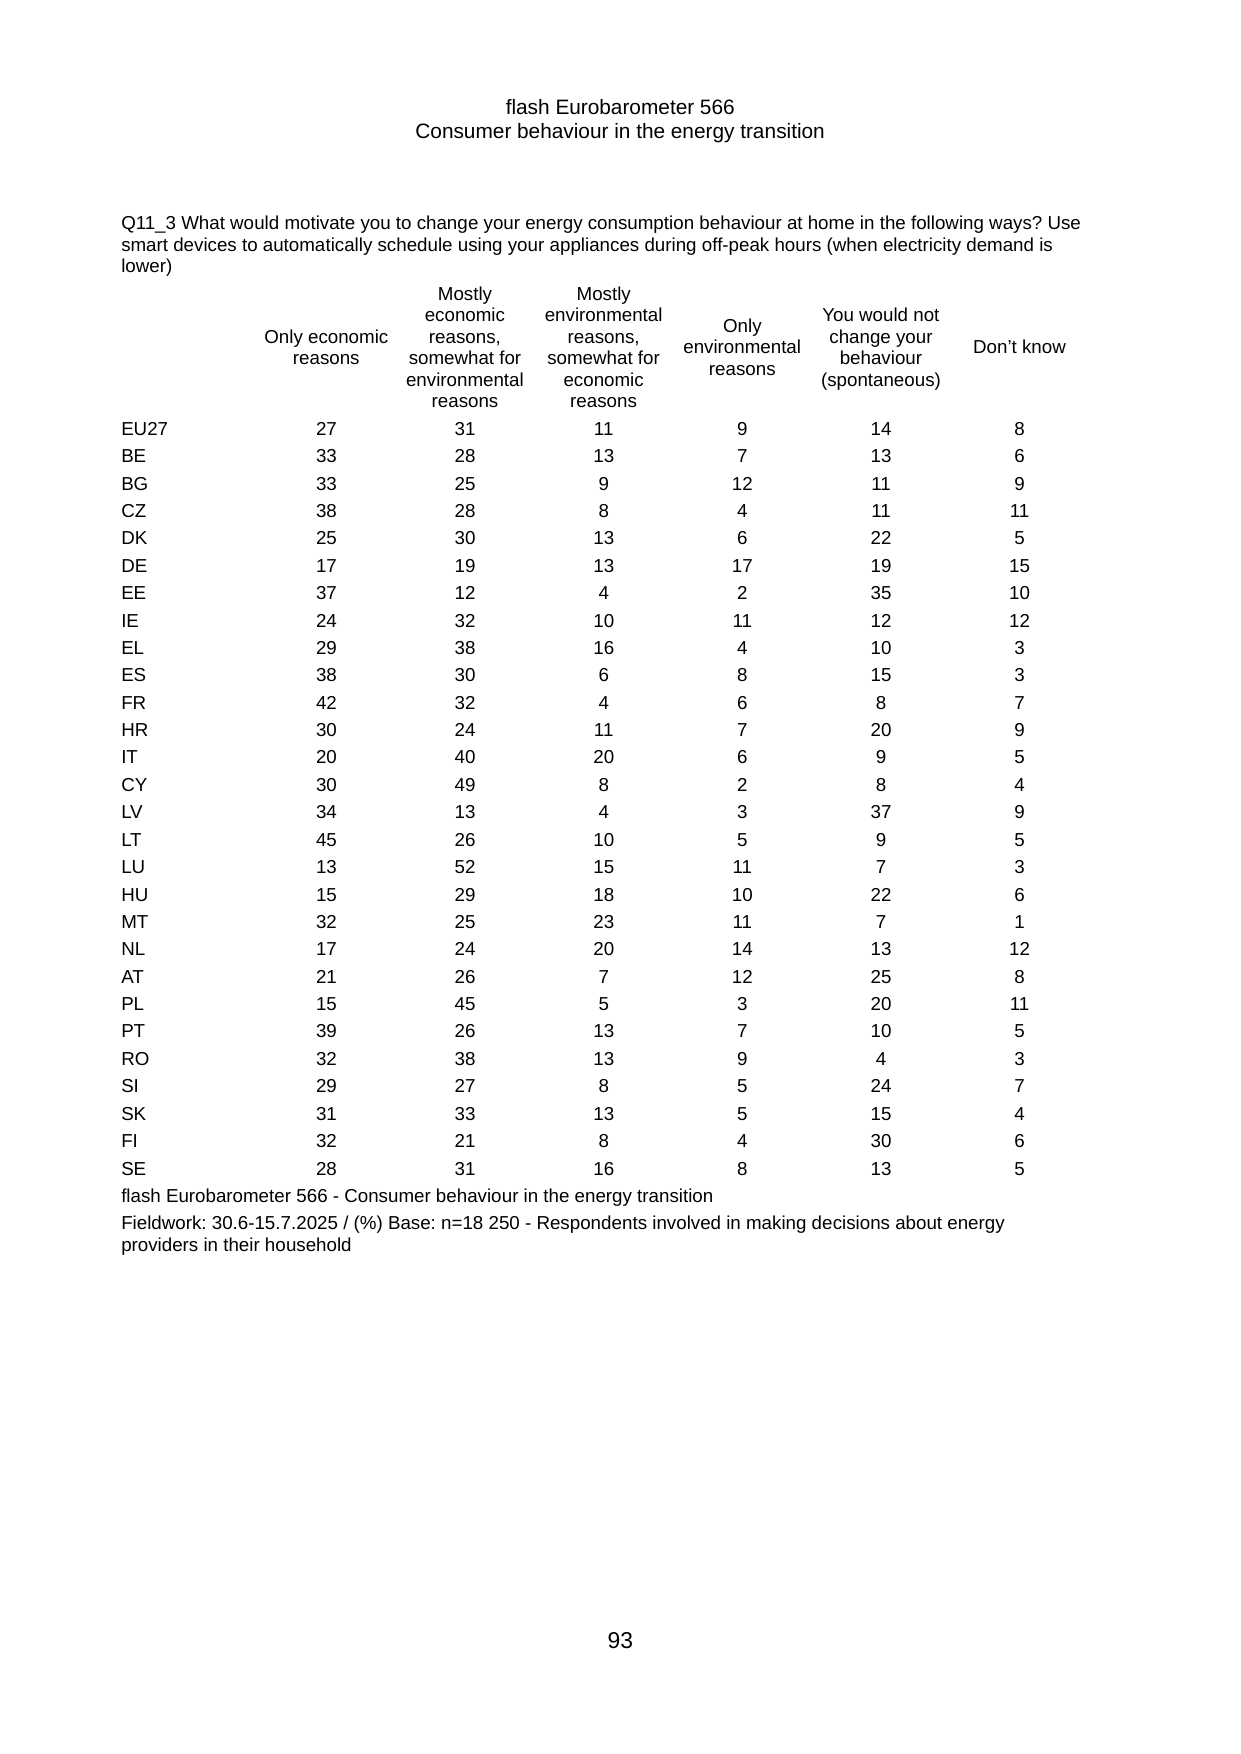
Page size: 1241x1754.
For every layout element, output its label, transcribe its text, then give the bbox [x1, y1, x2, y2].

table_cell 20 [811, 716, 950, 743]
table_cell 3 [950, 661, 1089, 689]
table_cell 20 [257, 744, 395, 771]
table_cell 7 [811, 853, 950, 880]
table_cell 38 [257, 661, 395, 689]
table_cell 37 [257, 579, 395, 606]
table_cell 22 [811, 880, 950, 908]
table_cell 5 [950, 1018, 1089, 1045]
table_cell flash Eurobarometer 566 - Consumer behaviour in the energy transition [118, 1182, 1089, 1209]
table_cell PT [118, 1018, 257, 1045]
table_cell LV [118, 798, 257, 826]
table_cell 30 [395, 661, 534, 689]
table_cell IT [118, 744, 257, 771]
table_cell 1 [950, 908, 1089, 935]
table_cell 16 [534, 634, 673, 661]
table_cell 26 [395, 963, 534, 990]
table_cell 38 [395, 634, 534, 661]
table_cell AT [118, 963, 257, 990]
table_cell 5 [673, 1072, 811, 1099]
table_cell 5 [950, 1154, 1089, 1182]
table_cell 32 [257, 1127, 395, 1154]
table_cell 4 [950, 771, 1089, 798]
table_cell 8 [534, 1127, 673, 1154]
table_cell 8 [673, 661, 811, 689]
table_cell 11 [673, 908, 811, 935]
table_cell 30 [257, 771, 395, 798]
table_cell 20 [534, 744, 673, 771]
table_cell EE [118, 579, 257, 606]
table_cell 7 [950, 689, 1089, 716]
table_cell 9 [950, 716, 1089, 743]
table_cell BG [118, 470, 257, 497]
table_cell 5 [950, 744, 1089, 771]
table_cell 38 [395, 1045, 534, 1072]
table_cell 6 [950, 880, 1089, 908]
table_cell 8 [950, 963, 1089, 990]
table_cell 29 [257, 634, 395, 661]
table_cell RO [118, 1045, 257, 1072]
table_cell 9 [811, 744, 950, 771]
table_cell 27 [395, 1072, 534, 1099]
table_cell 34 [257, 798, 395, 826]
table_cell 5 [534, 990, 673, 1017]
table_cell 14 [811, 415, 950, 442]
table_cell Only environmental reasons [673, 280, 811, 415]
table_cell 49 [395, 771, 534, 798]
table_cell 3 [950, 634, 1089, 661]
table_cell 11 [950, 497, 1089, 524]
table_cell 10 [534, 826, 673, 853]
table_cell 6 [673, 689, 811, 716]
table_cell 22 [811, 524, 950, 552]
table_cell 9 [950, 470, 1089, 497]
table_cell 12 [673, 963, 811, 990]
table_cell LT [118, 826, 257, 853]
table_cell 10 [811, 1018, 950, 1045]
table_cell 11 [950, 990, 1089, 1017]
table_cell 11 [534, 415, 673, 442]
table_cell 33 [395, 1100, 534, 1127]
table_cell 40 [395, 744, 534, 771]
table_cell 9 [534, 470, 673, 497]
table_cell 13 [534, 1018, 673, 1045]
table_cell 24 [257, 606, 395, 634]
table_cell 6 [950, 442, 1089, 469]
table_cell CY [118, 771, 257, 798]
table_cell Mostly environmental reasons, somewhat for economic reasons [534, 280, 673, 415]
table_cell 23 [534, 908, 673, 935]
table_cell 25 [811, 963, 950, 990]
table_cell 30 [395, 524, 534, 552]
table_cell 3 [673, 798, 811, 826]
table_cell 9 [673, 1045, 811, 1072]
table_cell 3 [950, 1045, 1089, 1072]
table_cell 6 [673, 524, 811, 552]
table_cell 9 [950, 798, 1089, 826]
table_cell 17 [257, 935, 395, 963]
table_cell BE [118, 442, 257, 469]
table_cell 28 [395, 497, 534, 524]
table_cell 5 [950, 826, 1089, 853]
table_cell 20 [811, 990, 950, 1017]
table_cell HU [118, 880, 257, 908]
table_cell 13 [811, 1154, 950, 1182]
table_cell 16 [534, 1154, 673, 1182]
table_cell 15 [811, 661, 950, 689]
table_cell 4 [534, 689, 673, 716]
table_cell 11 [673, 853, 811, 880]
table_cell 45 [395, 990, 534, 1017]
table_cell 32 [257, 908, 395, 935]
table_cell HR [118, 716, 257, 743]
table_cell 13 [257, 853, 395, 880]
table_cell 15 [950, 552, 1089, 579]
table_header Q11_3 What would motivate you to change your energy consumption behaviour at home in the following ways? Use smart devices to automatically schedule using your appliances during off-peak hours (when electricity demand is lower) [118, 209, 1089, 279]
table_cell 14 [673, 935, 811, 963]
table_cell 9 [673, 415, 811, 442]
table_cell 32 [395, 689, 534, 716]
table_cell 13 [534, 552, 673, 579]
table_cell ES [118, 661, 257, 689]
table_cell SI [118, 1072, 257, 1099]
table_cell 13 [534, 1100, 673, 1127]
table_cell 30 [257, 716, 395, 743]
table_cell EL [118, 634, 257, 661]
table_cell 21 [395, 1127, 534, 1154]
table_cell DK [118, 524, 257, 552]
table_cell 8 [534, 1072, 673, 1099]
table_cell 29 [257, 1072, 395, 1099]
table_cell 12 [950, 935, 1089, 963]
table_cell NL [118, 935, 257, 963]
table_cell 21 [257, 963, 395, 990]
table_cell 15 [257, 880, 395, 908]
table_cell 25 [257, 524, 395, 552]
table_cell 5 [673, 826, 811, 853]
table_cell IE [118, 606, 257, 634]
table_cell 25 [395, 908, 534, 935]
table_cell 4 [950, 1100, 1089, 1127]
table_cell 31 [395, 415, 534, 442]
table_cell 3 [950, 853, 1089, 880]
table_cell 10 [950, 579, 1089, 606]
table_cell 4 [673, 634, 811, 661]
table_cell 31 [257, 1100, 395, 1127]
table_cell PL [118, 990, 257, 1017]
table_cell 10 [534, 606, 673, 634]
table_cell You would not change your behaviour (spontaneous) [811, 280, 950, 415]
table_cell 4 [673, 497, 811, 524]
table_cell 4 [811, 1045, 950, 1072]
table_cell 17 [673, 552, 811, 579]
table_cell 52 [395, 853, 534, 880]
table_cell 13 [811, 442, 950, 469]
table_cell 6 [673, 744, 811, 771]
table_cell 7 [534, 963, 673, 990]
table_cell 33 [257, 470, 395, 497]
table_cell 42 [257, 689, 395, 716]
table_cell 7 [811, 908, 950, 935]
table_cell 33 [257, 442, 395, 469]
table_cell 9 [811, 826, 950, 853]
table_cell FI [118, 1127, 257, 1154]
table_cell 8 [534, 771, 673, 798]
table_cell 7 [673, 442, 811, 469]
table_cell Fieldwork: 30.6-15.7.2025 / (%) Base: n=18 250 - Respondents involved in making decisions about energy providers in their household [118, 1209, 1089, 1258]
table_cell 10 [811, 634, 950, 661]
table_cell DE [118, 552, 257, 579]
table_cell 28 [257, 1154, 395, 1182]
table_cell EU27 [118, 415, 257, 442]
table_cell 37 [811, 798, 950, 826]
table_cell 6 [950, 1127, 1089, 1154]
table_cell 17 [257, 552, 395, 579]
table_cell 4 [534, 798, 673, 826]
table_cell 35 [811, 579, 950, 606]
table_cell FR [118, 689, 257, 716]
table_cell 25 [395, 470, 534, 497]
table_cell 15 [811, 1100, 950, 1127]
table_cell 4 [534, 579, 673, 606]
table_cell 10 [673, 880, 811, 908]
table_cell 7 [950, 1072, 1089, 1099]
table_cell 8 [950, 415, 1089, 442]
table_cell MT [118, 908, 257, 935]
table_cell 5 [950, 524, 1089, 552]
table_cell 13 [534, 442, 673, 469]
table_cell 45 [257, 826, 395, 853]
table_cell 12 [811, 606, 950, 634]
table_cell 32 [257, 1045, 395, 1072]
table_cell Only economic reasons [257, 280, 395, 415]
table_cell 39 [257, 1018, 395, 1045]
table_cell 12 [395, 579, 534, 606]
table_cell 28 [395, 442, 534, 469]
table_cell 38 [257, 497, 395, 524]
table_cell Mostly economic reasons, somewhat for environmental reasons [395, 280, 534, 415]
table_cell 8 [811, 771, 950, 798]
table_cell 8 [811, 689, 950, 716]
table_cell 11 [534, 716, 673, 743]
table_cell 3 [673, 990, 811, 1017]
table_cell 13 [534, 524, 673, 552]
table_cell 11 [811, 470, 950, 497]
table_cell 19 [395, 552, 534, 579]
table_cell 24 [395, 716, 534, 743]
table_cell 12 [950, 606, 1089, 634]
table_cell 4 [673, 1127, 811, 1154]
table_cell 18 [534, 880, 673, 908]
table_cell 11 [673, 606, 811, 634]
table_cell 19 [811, 552, 950, 579]
table_cell 27 [257, 415, 395, 442]
table_cell 2 [673, 771, 811, 798]
table_cell 2 [673, 579, 811, 606]
table_cell CZ [118, 497, 257, 524]
table_cell 32 [395, 606, 534, 634]
table_cell 29 [395, 880, 534, 908]
table_cell 13 [811, 935, 950, 963]
table_cell [118, 280, 257, 415]
table_cell Don’t know [950, 280, 1089, 415]
table_cell 26 [395, 1018, 534, 1045]
table_cell 20 [534, 935, 673, 963]
table_cell 13 [534, 1045, 673, 1072]
table_cell 8 [534, 497, 673, 524]
table_cell 31 [395, 1154, 534, 1182]
table_cell 13 [395, 798, 534, 826]
table_cell 7 [673, 1018, 811, 1045]
table_cell 15 [257, 990, 395, 1017]
table_cell 26 [395, 826, 534, 853]
table_cell 11 [811, 497, 950, 524]
table_cell SE [118, 1154, 257, 1182]
table_cell 5 [673, 1100, 811, 1127]
table_cell 6 [534, 661, 673, 689]
table_cell 12 [673, 470, 811, 497]
table_cell 30 [811, 1127, 950, 1154]
table_cell LU [118, 853, 257, 880]
table_cell 24 [811, 1072, 950, 1099]
table_cell 7 [673, 716, 811, 743]
table_cell 15 [534, 853, 673, 880]
table_cell 24 [395, 935, 534, 963]
table_cell 8 [673, 1154, 811, 1182]
table_cell SK [118, 1100, 257, 1127]
